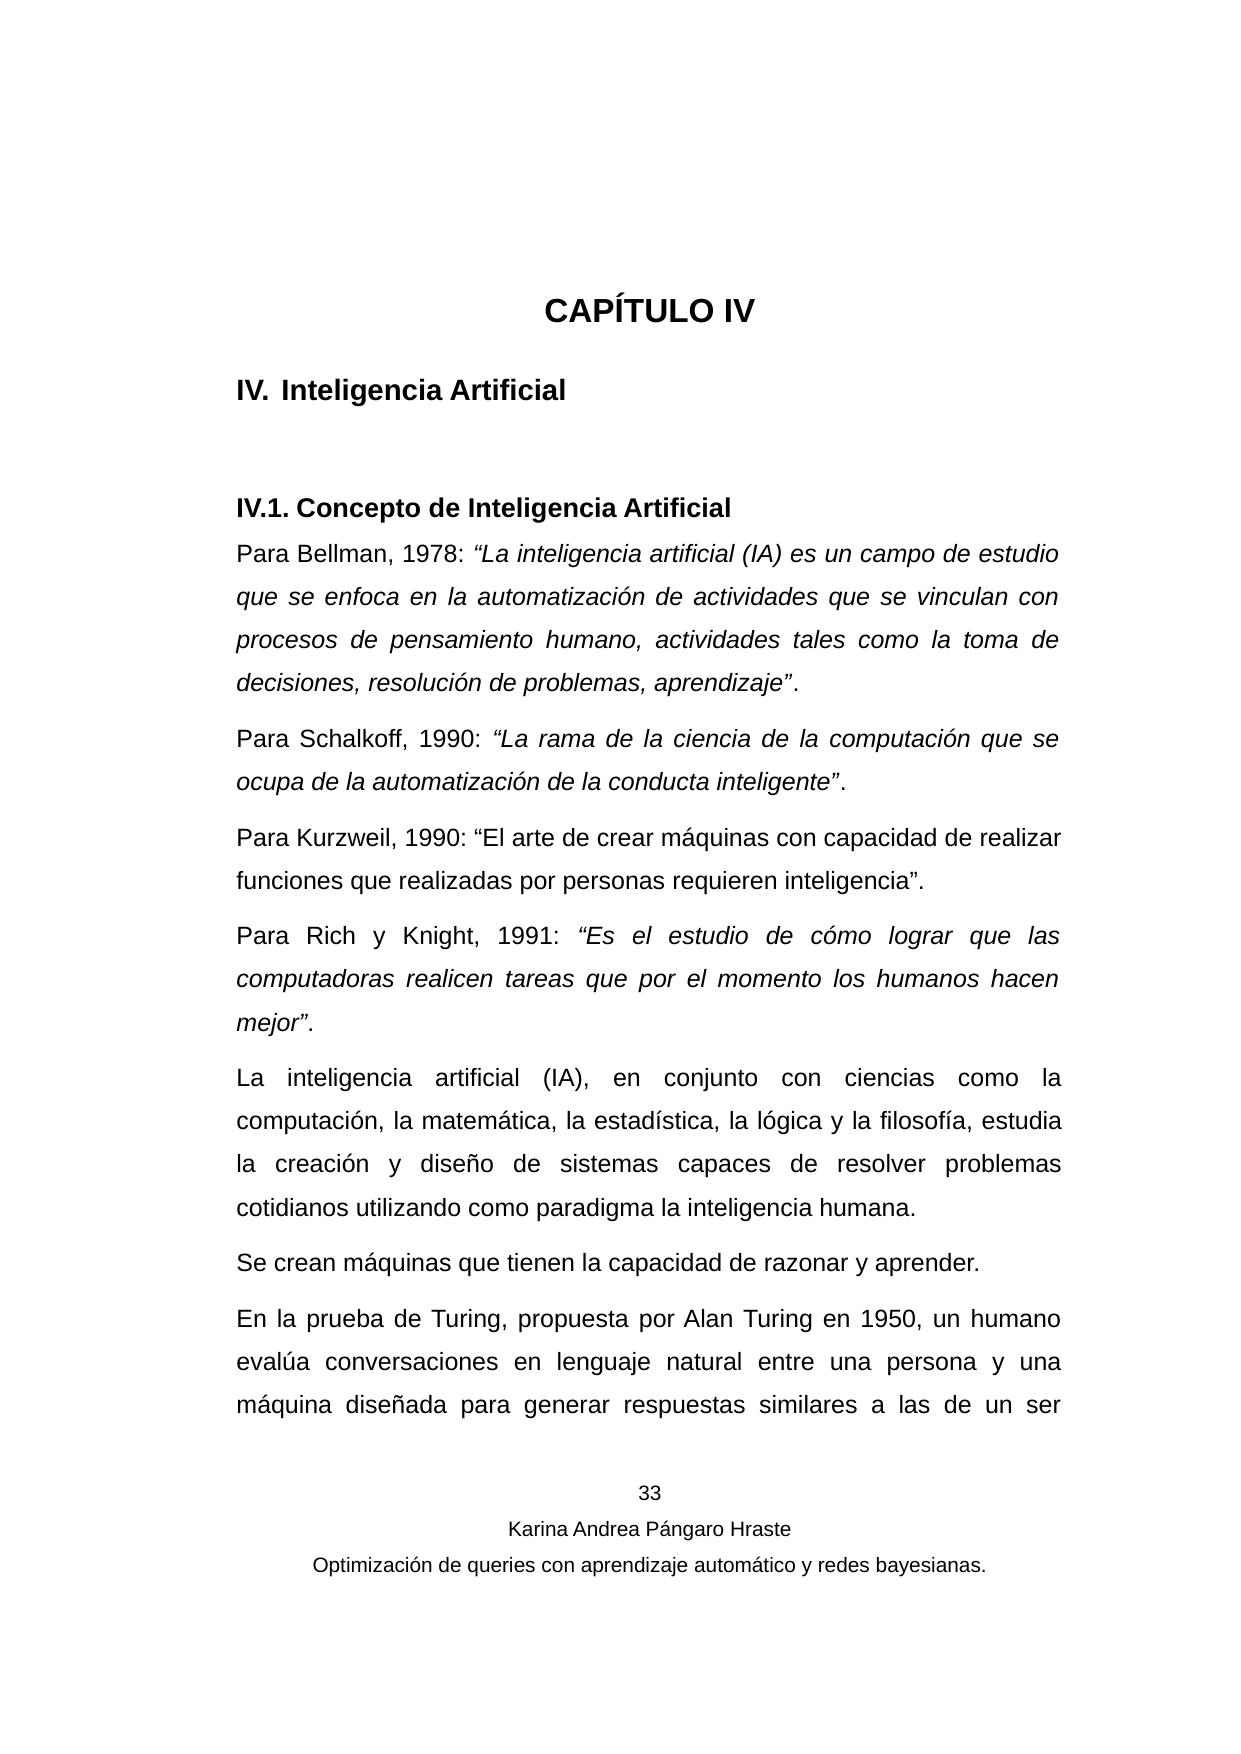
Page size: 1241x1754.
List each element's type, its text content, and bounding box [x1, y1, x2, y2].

text Para Schalkoff, 1990: “La rama de la ciencia de la computación que se ocupa de la automatización de la conducta inteligente”. [236, 724, 1063, 796]
text En la prueba de Turing, propuesta por Alan Turing en 1950, un humano evalúa conversaciones en lenguaje natural entre una persona y una máquina diseñada para generar respuestas similares a las de un ser [236, 1304, 1063, 1419]
subtitle Inteligencia Artificial [236, 373, 1063, 407]
text Se crean máquinas que tienen la capacidad de razonar y aprender. [236, 1248, 1063, 1277]
subtitle Concepto de Inteligencia Artificial [236, 492, 1063, 523]
text Para Bellman, 1978: “La inteligencia artificial (IA) es un campo de estudio que se enfoca en la automatización de actividades que se vinculan con procesos de pensamiento humano, actividades tales como la toma de decisiones, resolución de problemas, aprendizaje”. [236, 539, 1063, 697]
text Para Rich y Knight, 1991: “Es el estudio de cómo lograr que las computadoras realicen tareas que por el momento los humanos hacen mejor”. [236, 921, 1063, 1036]
subtitle CAPÍTULO IV [236, 291, 1063, 329]
text Para Kurzweil, 1990: “El arte de crear máquinas con capacidad de realizar funciones que realizadas por personas requieren inteligencia”. [236, 822, 1063, 894]
text La inteligencia artificial (IA), en conjunto con ciencias como la computación, la matemática, la estadística, la lógica y la filosofía, estudia la creación y diseño de sistemas capaces de resolver problemas cotidianos utilizando como paradigma la inteligencia humana. [236, 1063, 1063, 1221]
